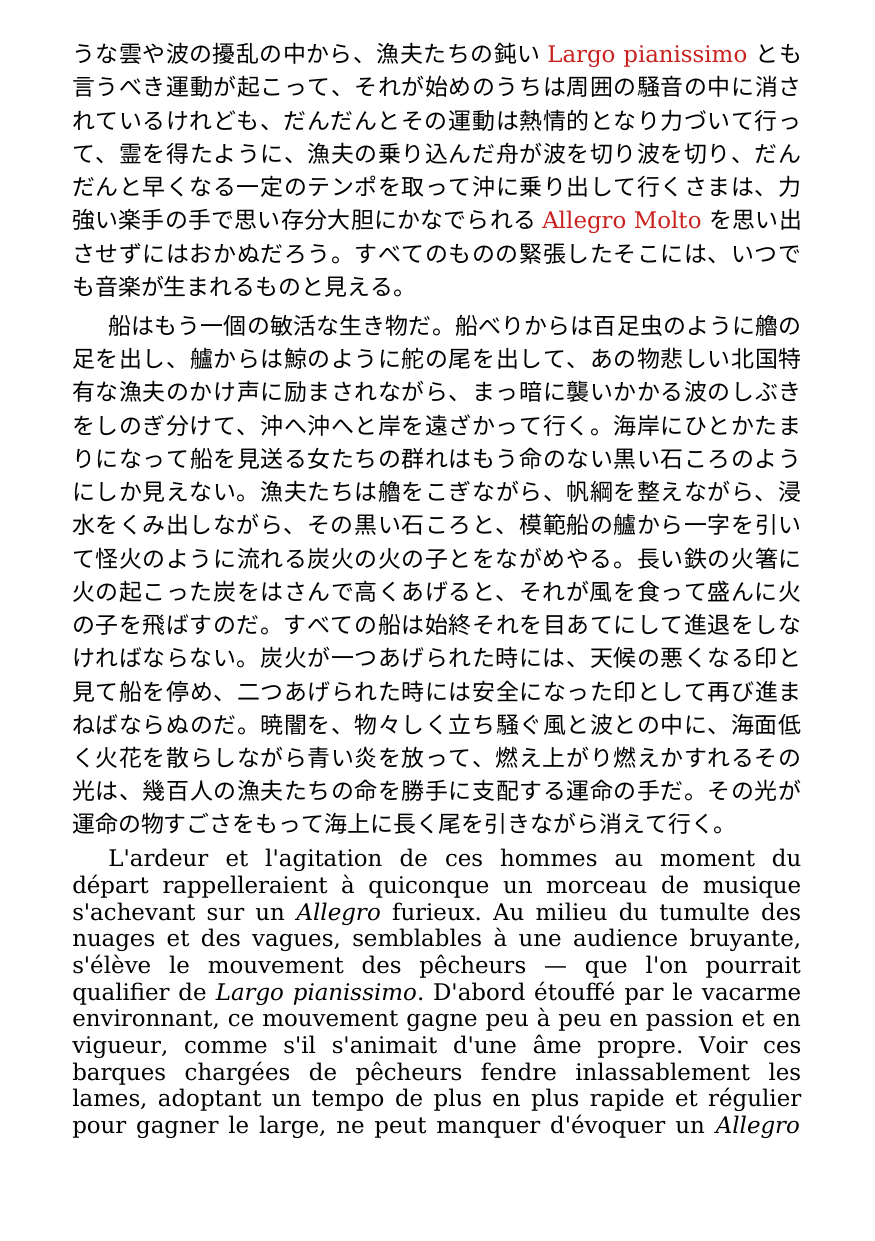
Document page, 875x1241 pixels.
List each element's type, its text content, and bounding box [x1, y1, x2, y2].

text うな雲や波の擾乱の中から、漁夫たちの鈍い Largo pianissimo とも言うべき運動が起こって、それが始めのうちは周囲の騒音の中に消されているけれども、だんだんとその運動は熱情的となり力づいて行って、霊を得たように、漁夫の乗り込んだ舟が波を切り波を切り、だんだんと早くなる一定のテンポを取って沖に乗り出して行くさまは、力強い楽手の手で思い存分大胆にかなでられる Allegro Molto を思い出させずにはおかぬだろう。すべてのものの緊張したそこには、いつでも音楽が生まれるものと見える。 [72, 36, 802, 302]
text L'ardeur et l'agitation de ces hommes au moment du départ rappelleraient à quiconque un morceau de musique s'achevant sur un Allegro furieux. Au milieu du tumulte des nuages et des vagues, semblables à une audience bruyante, s'élève le mouvement des pêcheurs — que l'on pourrait qualifier de Largo pianissimo. D'abord étouffé par le vacarme environnant, ce mouvement gagne peu à peu en passion et en vigueur, comme s'il s'animait d'une âme propre. Voir ces barques chargées de pêcheurs fendre inlassablement les lames, adoptant un tempo de plus en plus rapide et régulier pour gagner le large, ne peut manquer d'évoquer un Allegro [72, 845, 802, 1139]
text 船はもう一個の敏活な生き物だ。船べりからは百足虫のように艪の足を出し、艫からは鯨のように舵の尾を出して、あの物悲しい北国特有な漁夫のかけ声に励まされながら、まっ暗に襲いかかる波のしぶきをしのぎ分けて、沖へ沖へと岸を遠ざかって行く。海岸にひとかたまりになって船を見送る女たちの群れはもう命のない黒い石ころのようにしか見えない。漁夫たちは艪をこぎながら、帆綱を整えながら、浸水をくみ出しながら、その黒い石ころと、模範船の艫から一字を引いて怪火のように流れる炭火の火の子とをながめやる。長い鉄の火箸に火の起こった炭をはさんで高くあげると、それが風を食って盛んに火の子を飛ばすのだ。すべての船は始終それを目あてにして進退をしなければならない。炭火が一つあげられた時には、天候の悪くなる印と見て船を停め、二つあげられた時には安全になった印として再び進まねばならぬのだ。暁闇を、物々しく立ち騒ぐ風と波との中に、海面低く火花を散らしながら青い炎を放って、燃え上がり燃えかすれるその光は、幾百人の漁夫たちの命を勝手に支配する運命の手だ。その光が運命の物すごさをもって海上に長く尾を引きながら消えて行く。 [72, 308, 802, 839]
